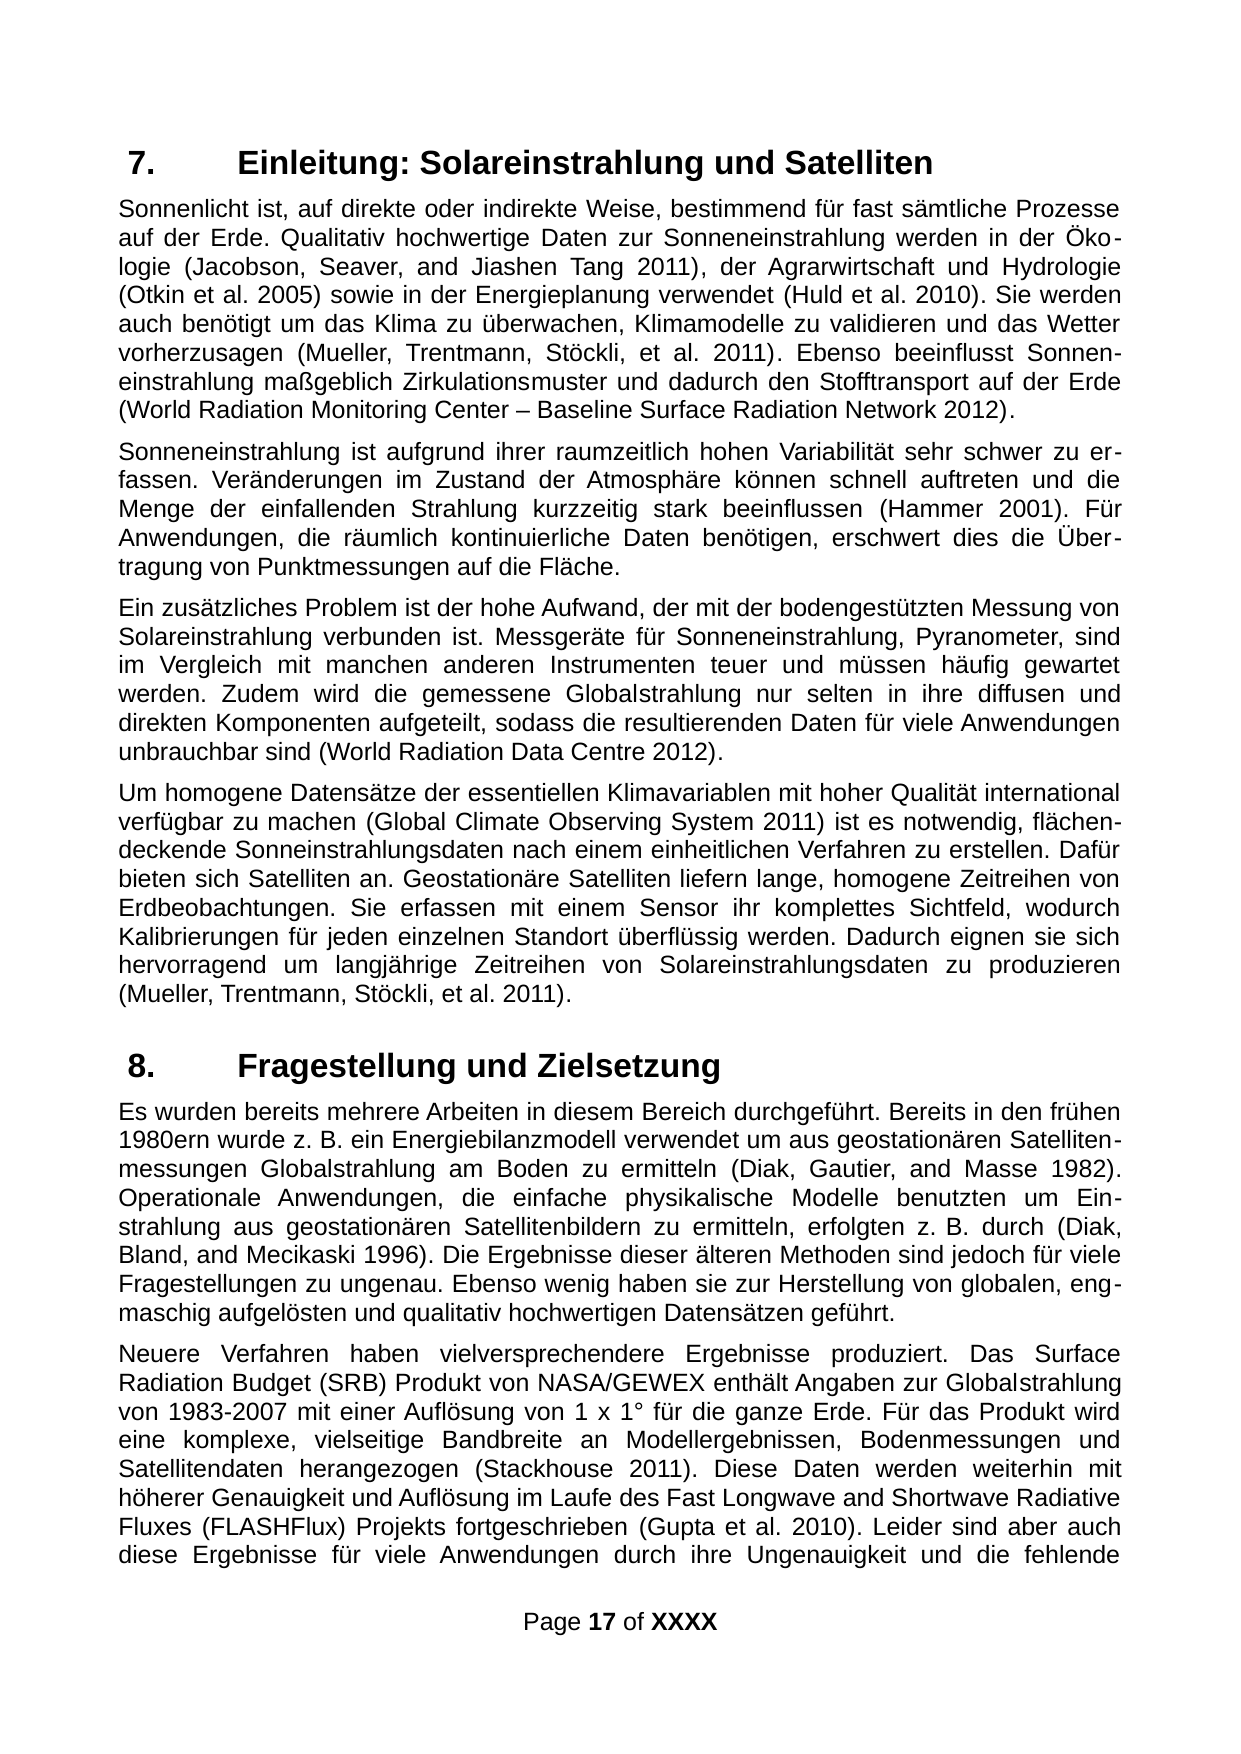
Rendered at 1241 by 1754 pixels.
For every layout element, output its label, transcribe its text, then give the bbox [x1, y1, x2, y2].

text Um homogene Datensätze der essentiellen Klimavariablen mit hoher Qualität international verfügbar zu machen (Global Climate Observing System 2011) ist es notwendig, flächen­deckende Sonneinstrahlungsdaten nach einem einheitlichen Verfahren zu erstellen. Dafür bieten sich Satelliten an. Geostationäre Satelliten liefern lange, homogene Zeitreihen von Erd­beobachtungen. Sie erfassen mit einem Sensor ihr komplettes Sichtfeld, wodurch Kalibrierungen für jeden einzelnen Standort überflüssig werden. Dadurch eignen sie sich hervorragend um langjährige Zeitreihen von Solareinstrahlungsdaten zu produzieren (Mueller, Trentmann, Stöckli, et al. 2011). [118, 778, 1122, 1008]
text Sonnenlicht ist, auf direkte oder indirekte Weise, bestimmend für fast sämtliche Prozesse auf der Erde. Qualitativ hochwertige Daten zur Sonneneinstrahlung werden in der Öko­logie (Jacobson, Seaver, and Jiashen Tang 2011), der Agrarwirtschaft und Hydrologie (Otkin et al. 2005) sowie in der Energieplanung verwendet (Huld et al. 2010). Sie werden auch benötigt um das Klima zu überwachen, Klimamodelle zu validieren und das Wetter vorherzusagen (Mueller, Trentmann, Stöckli, et al. 2011). Ebenso beeinflusst Sonnen­einstrahlung maßgeblich Zirkulations­muster und dadurch den Stofftransport auf der Erde (World Radiation Monitoring Center – Baseline Surface Radiation Network 2012). [118, 194, 1122, 424]
text Sonnen­einstrahlung ist aufgrund ihrer raumzeitlich hohen Variabilität sehr schwer zu er­fassen. Veränderungen im Zustand der Atmosphäre können schnell auftreten und die Menge der einfallenden Strahlung kurzzeitig stark beeinflussen (Hammer 2001). Für Anwendungen, die räumlich kontinuierliche Daten benötigen, erschwert dies die Über­tragung von Punktmessungen auf die Fläche. [118, 437, 1122, 581]
text Ein zusätzliches Problem ist der hohe Aufwand, der mit der bodengestützten Messung von Solar­einstrahlung verbunden ist. Messgeräte für Sonneneinstrahlung, Pyranometer, sind im Vergleich mit manchen anderen Instrumenten teuer und müssen häufig gewartet werden. Zudem wird die gemessene Global­strahlung nur selten in ihre diffusen und direkten Komponenten aufgeteilt, sodass die resultierenden Daten für viele Anwendungen unbrauchbar sind (World Radiation Data Centre 2012). [118, 593, 1122, 766]
subtitle Einleitung: Solareinstrahlung und Satelliten [118, 143, 1122, 182]
text Neuere Verfahren haben vielversprechendere Ergebnisse produziert. Das Surface Radiation Budget (SRB) Produkt von NASA/GEWEX enthält Angaben zur Global­strahlung von 1983-2007 mit einer Auflösung von 1 x 1° für die ganze Erde. Für das Produkt wird eine komplexe, vielseitige Bandbreite an Modellergebnissen, Bodenmessungen und Satelliten­daten herangezogen (Stackhouse 2011). Diese Daten werden weiterhin mit höherer Genauigkeit und Auflösung im Laufe des Fast Longwave and Shortwave Radiative Fluxes (FLASHFlux) Projekts fortgeschrieben (Gupta et al. 2010). Leider sind aber auch diese Ergebnisse für viele Anwendungen durch ihre Ungenauigkeit und die fehlende [118, 1339, 1122, 1569]
text Es wurden bereits mehrere Arbeiten in diesem Bereich durchgeführt. Bereits in den frühen 1980ern wurde z. B. ein Energiebilanzmodell verwendet um aus geostationären Satelliten­messungen Global­strahlung am Boden zu ermitteln (Diak, Gautier, and Masse 1982). Operationale Anwendungen, die einfache physikalische Modelle benutzten um Ein­strahlung aus geostationären Satellitenbildern zu ermitteln, erfolgten z. B. durch (Diak, Bland, and Mecikaski 1996). Die Ergebnisse dieser älteren Methoden sind jedoch für viele Fragestellungen zu ungenau. Ebenso wenig haben sie zur Herstellung von globalen, eng­maschig aufgelösten und qualitativ hochwertigen Datensätzen geführt. [118, 1097, 1122, 1327]
subtitle Fragestellung und Zielsetzung [118, 1046, 1122, 1084]
